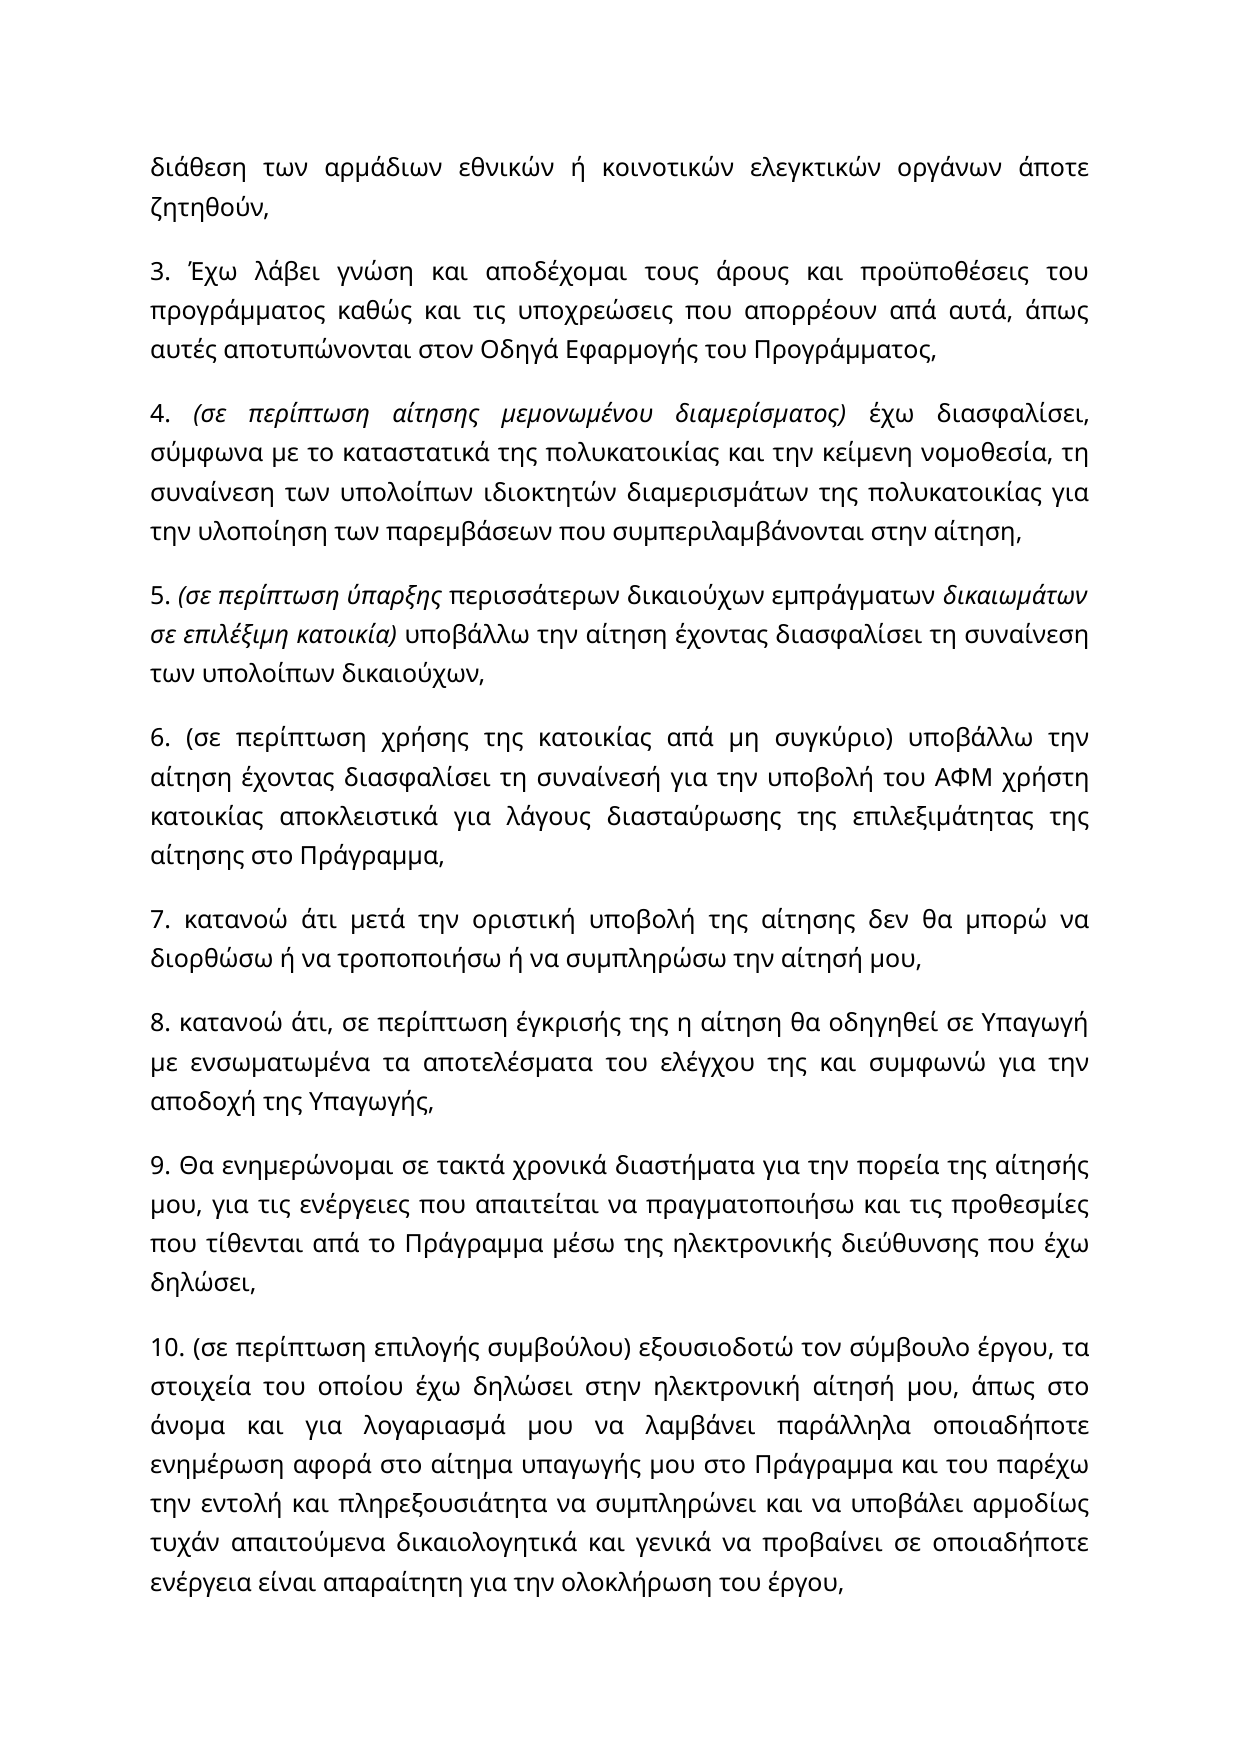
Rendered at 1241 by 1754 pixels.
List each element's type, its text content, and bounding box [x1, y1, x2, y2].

text 4. (σε περίπτωση αίτησης μεμονωμένου διαμερίσματος) έχω διασφαλίσει, σύμφωνα με το καταστατικά της πολυκατοικίας και την κείμενη νομοθεσία, τη συναίνεση των υπολοίπων ιδιοκτητών διαμερισμάτων της πολυκατοικίας για την υλοποίηση των παρεμβάσεων που συμπεριλαμβάνονται στην αίτηση, [150, 396, 1090, 547]
text 7. κατανοώ άτι μετά την οριστική υποβολή της αίτησης δεν θα μπορώ να διορθώσω ή να τροποποιήσω ή να συμπληρώσω την αίτησή μου, [150, 902, 1090, 975]
text 5. (σε περίπτωση ύπαρξης περισσάτερων δικαιούχων εμπράγματων δικαιωμάτων σε επιλέξιμη κατοικία) υποβάλλω την αίτηση έχοντας διασφαλίσει τη συναίνεση των υπολοίπων δικαιούχων, [150, 577, 1090, 690]
text 8. κατανοώ άτι, σε περίπτωση έγκρισής της η αίτηση θα οδηγηθεί σε Υπαγωγή με ενσωματωμένα τα αποτελέσματα του ελέγχου της και συμφωνώ για την αποδοχή της Υπαγωγής, [150, 1005, 1090, 1117]
text 9. Θα ενημερώνομαι σε τακτά χρονικά διαστήματα για την πορεία της αίτησής μου, για τις ενέργειες που απαιτείται να πραγματοποιήσω και τις προθεσμίες που τίθενται απά το Πράγραμμα μέσω της ηλεκτρονικής διεύθυνσης που έχω δηλώσει, [150, 1147, 1090, 1299]
text 6. (σε περίπτωση χρήσης της κατοικίας απά μη συγκύριο) υποβάλλω την αίτηση έχοντας διασφαλίσει τη συναίνεσή για την υποβολή του ΑΦΜ χρήστη κατοικίας αποκλειστικά για λάγους διασταύρωσης της επιλεξιμάτητας της αίτησης στο Πράγραμμα, [150, 720, 1090, 872]
text 3. Έχω λάβει γνώση και αποδέχομαι τους άρους και προϋποθέσεις του προγράμματος καθώς και τις υποχρεώσεις που απορρέουν απά αυτά, άπως αυτές αποτυπώνονται στον Οδηγά Εφαρμογής του Προγράμματος, [150, 253, 1090, 366]
text διάθεση των αρμάδιων εθνικών ή κοινοτικών ελεγκτικών οργάνων άποτε ζητηθούν, [150, 150, 1090, 223]
text 10. (σε περίπτωση επιλογής συμβούλου) εξουσιοδοτώ τον σύμβουλο έργου, τα στοιχεία του οποίου έχω δηλώσει στην ηλεκτρονική αίτησή μου, άπως στο άνομα και για λογαριασμά μου να λαμβάνει παράλληλα οποιαδήποτε ενημέρωση αφορά στο αίτημα υπαγωγής μου στο Πράγραμμα και του παρέχω την εντολή και πληρεξουσιάτητα να συμπληρώνει και να υποβάλει αρμοδίως τυχάν απαιτούμενα δικαιολογητικά και γενικά να προβαίνει σε οποιαδήποτε ενέργεια είναι απαραίτητη για την ολοκλήρωση του έργου, [150, 1329, 1090, 1598]
